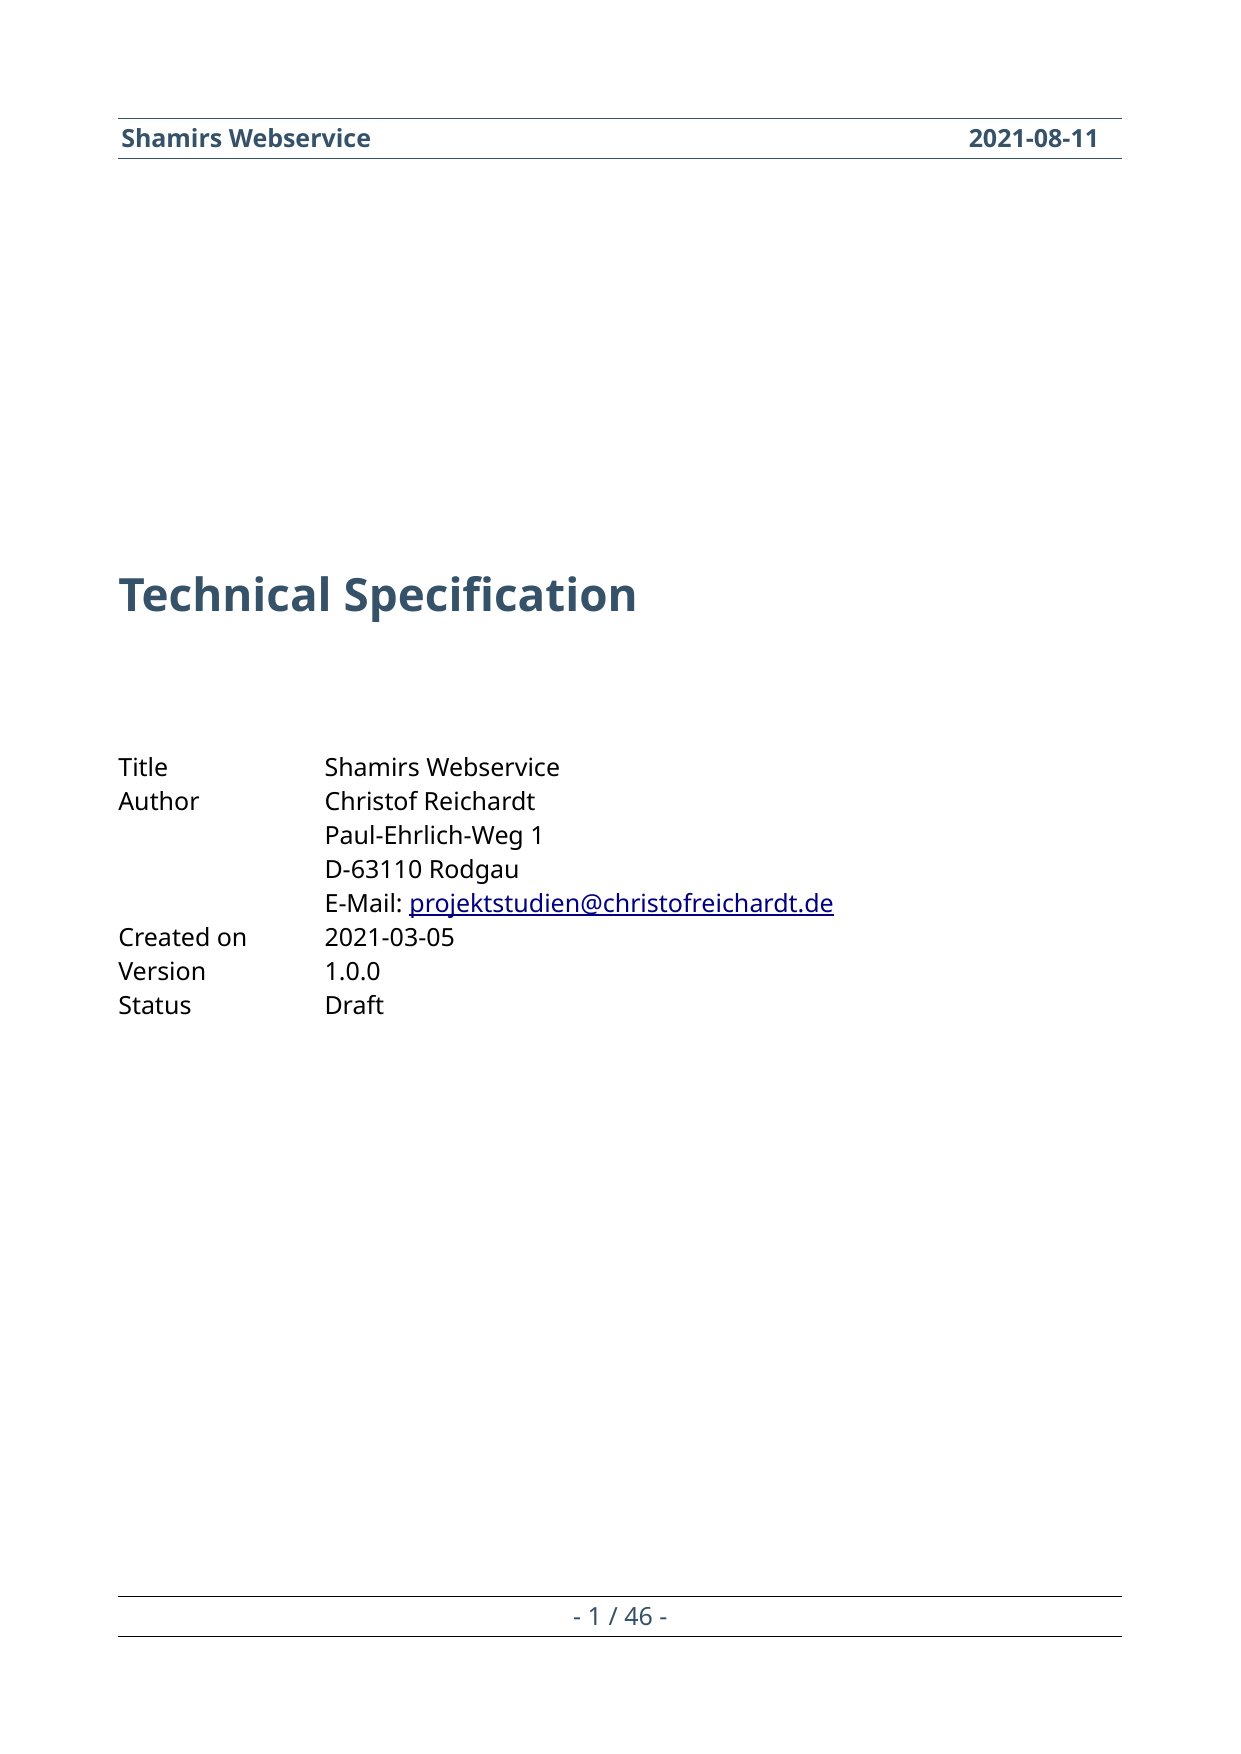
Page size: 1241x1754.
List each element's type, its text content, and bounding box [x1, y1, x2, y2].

table_cell Christof Reichardt Paul-Ehrlich-Weg 1 D-63110 Rodgau E-Mail: projektstudien@christofreichardt.de [324, 783, 1122, 919]
table_cell Draft [324, 988, 1122, 1022]
table_cell Version [118, 954, 324, 988]
table_cell Created on [118, 920, 324, 954]
table_cell 1.0.0 [324, 954, 1122, 988]
table_header Shamirs Webservice [324, 749, 1122, 783]
table_cell 2021-03-05 [324, 920, 1122, 954]
table_cell Status [118, 988, 324, 1022]
table_header Title [118, 749, 324, 783]
table_cell Author [118, 783, 324, 919]
text Technical Specification [118, 562, 1122, 624]
